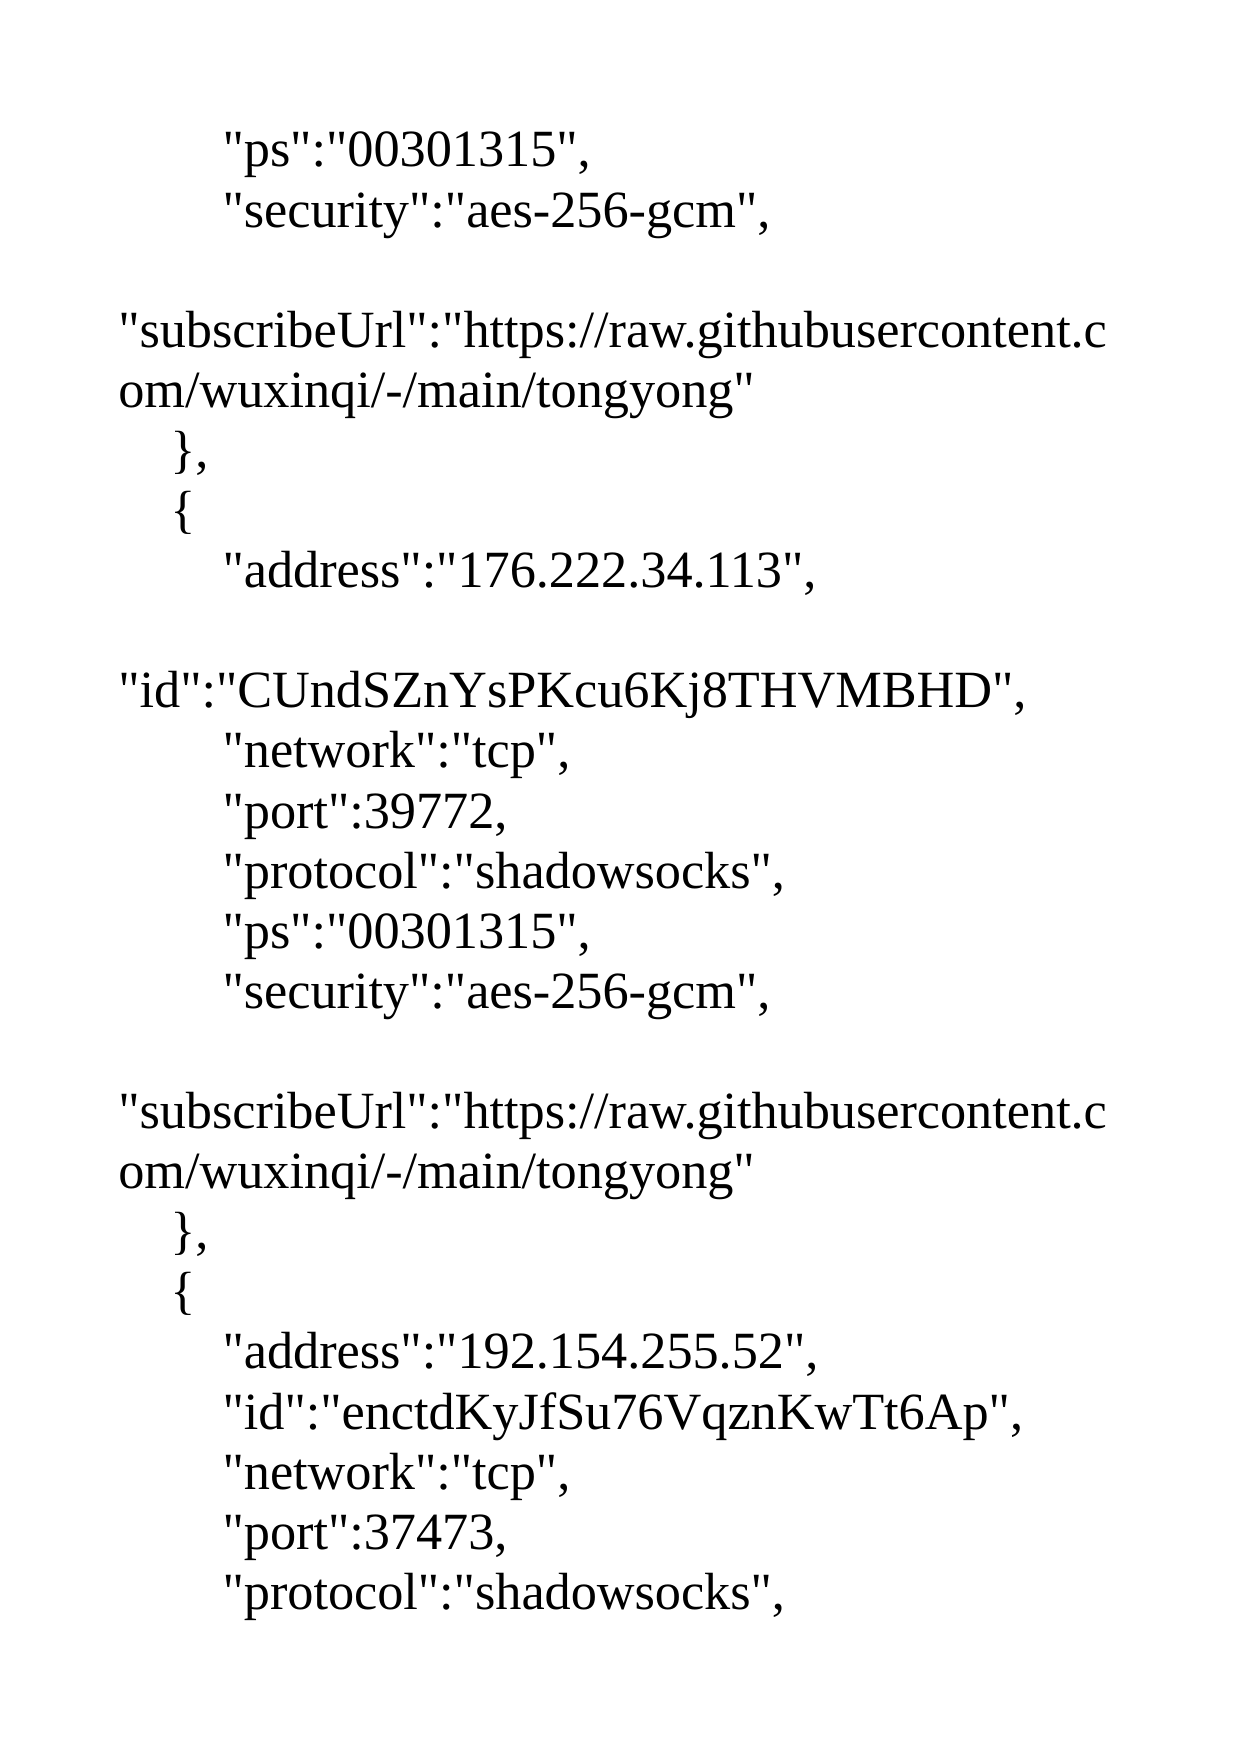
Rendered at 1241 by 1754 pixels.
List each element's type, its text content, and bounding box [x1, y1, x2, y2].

text "protocol":"shadowsocks", [118, 1561, 1122, 1621]
text "port":39772, [118, 779, 1122, 839]
text }, [118, 1200, 1122, 1260]
text "address":"176.222.34.113", [118, 539, 1122, 599]
text "id":"CUndSZnYsPKcu6Kj8THVMBHD", [118, 599, 1122, 719]
text "security":"aes-256-gcm", [118, 178, 1122, 238]
text { [118, 1260, 1122, 1320]
text "subscribeUrl":"https://raw.githubusercontent.com/wuxinqi/-/main/tongyong" [118, 1020, 1122, 1200]
text "network":"tcp", [118, 1440, 1122, 1501]
text "ps":"00301315", [118, 118, 1122, 178]
text "address":"192.154.255.52", [118, 1320, 1122, 1380]
text "port":37473, [118, 1501, 1122, 1561]
text "ps":"00301315", [118, 899, 1122, 959]
text }, [118, 419, 1122, 479]
text { [118, 479, 1122, 539]
text "protocol":"shadowsocks", [118, 839, 1122, 899]
text "subscribeUrl":"https://raw.githubusercontent.com/wuxinqi/-/main/tongyong" [118, 238, 1122, 419]
text "security":"aes-256-gcm", [118, 959, 1122, 1020]
text "id":"enctdKyJfSu76VqznKwTt6Ap", [118, 1380, 1122, 1440]
text "network":"tcp", [118, 719, 1122, 779]
